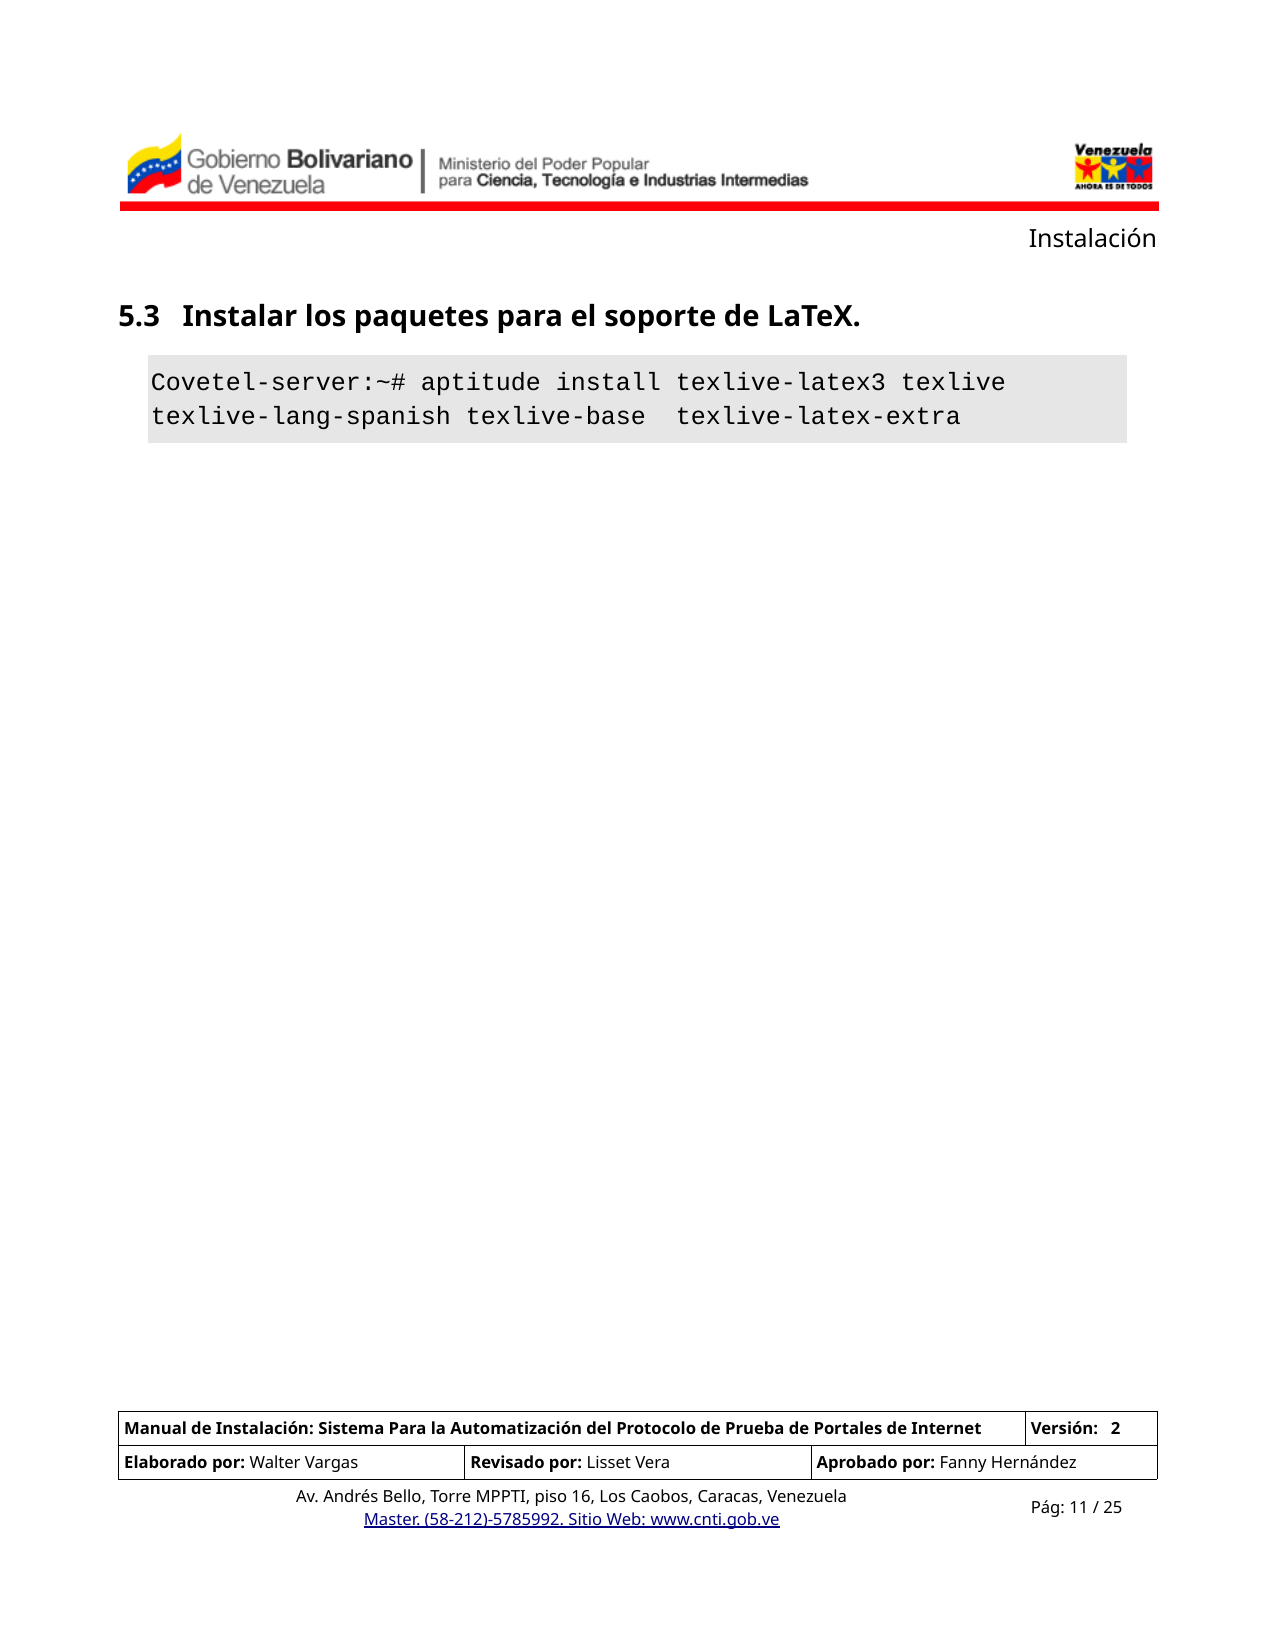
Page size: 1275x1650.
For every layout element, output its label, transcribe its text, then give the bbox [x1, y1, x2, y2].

text Covetel-server:~# aptitude install texlive-latex3 texlive texlive-lang-spanish texlive-base texlive-latex-extra [148, 355, 1127, 434]
subtitle Instalar los paquetes para el soporte de LaTeX. [118, 295, 1157, 335]
picture [120, 125, 1159, 211]
